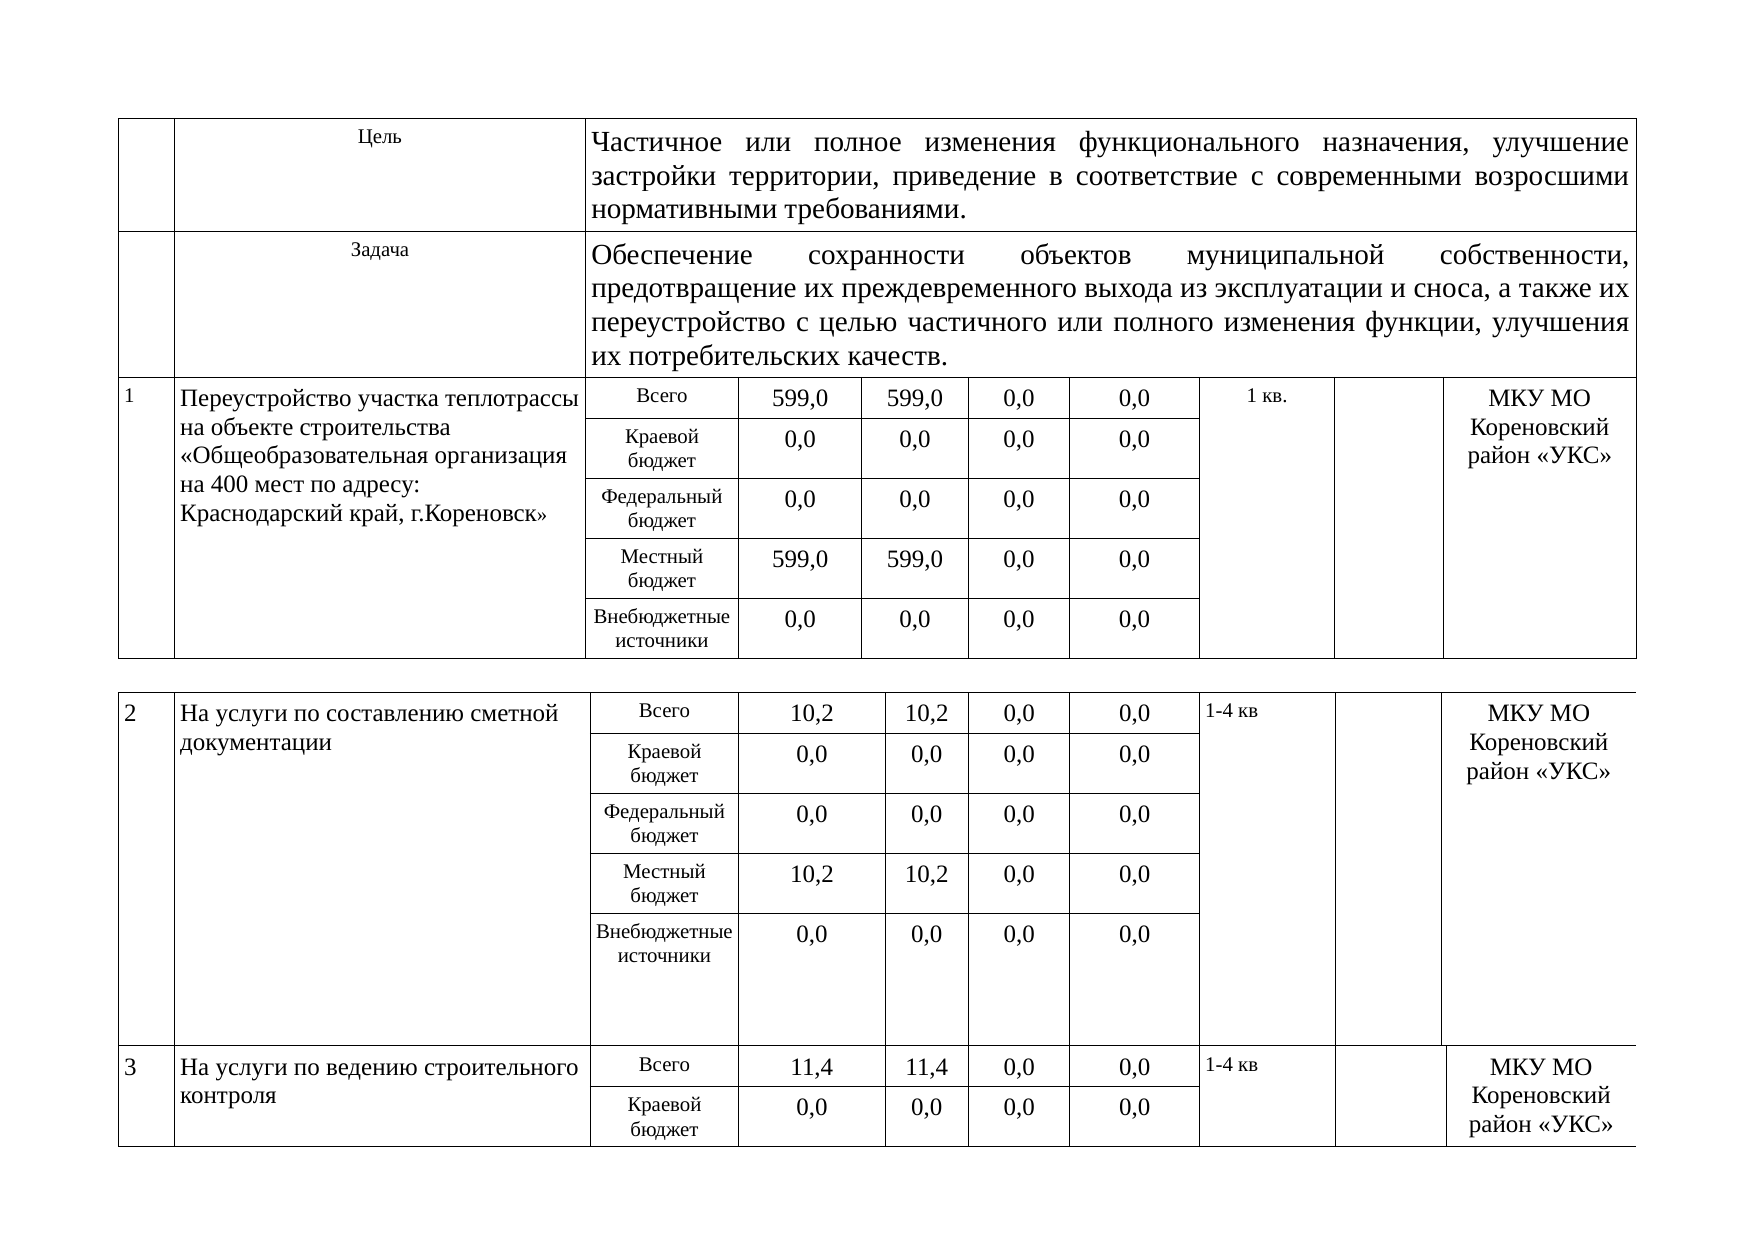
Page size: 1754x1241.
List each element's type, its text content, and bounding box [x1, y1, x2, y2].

table_cell 3 [119, 1046, 174, 1146]
table_cell 0,0 [739, 794, 885, 853]
table_cell 0,0 [886, 1087, 968, 1146]
table_cell 0,0 [862, 419, 968, 478]
table_header МКУ МО Кореновский район «УКС» [1442, 693, 1636, 1045]
table_cell 0,0 [1070, 1087, 1199, 1146]
table_cell 0,0 [862, 599, 968, 658]
table_cell Всего [591, 1046, 738, 1086]
table_cell 599,0 [862, 378, 968, 418]
table_cell 0,0 [1070, 599, 1199, 658]
table_cell 0,0 [969, 1087, 1069, 1146]
table_cell МКУ МО Кореновский район «УКС» [1444, 378, 1636, 658]
table_cell [119, 119, 174, 231]
table_cell 0,0 [862, 479, 968, 538]
table_header 0,0 [1070, 693, 1199, 733]
table_cell [119, 232, 174, 377]
table_cell 0,0 [969, 539, 1069, 598]
table_cell 599,0 [862, 539, 968, 598]
table_cell Переустройство участка теплотрассы на объекте строительства «Общеобразовательная организация на 400 мест по адресу: Краснодарский край, г.Кореновск» [175, 378, 585, 658]
table_cell 0,0 [969, 419, 1069, 478]
table_header Всего [591, 693, 738, 733]
table_header 10,2 [886, 693, 968, 733]
table_cell 0,0 [1070, 734, 1199, 793]
table_cell МКУ МО Кореновский район «УКС» [1447, 1046, 1636, 1146]
table_cell 0,0 [739, 419, 861, 478]
table_cell Цель [175, 119, 585, 231]
table_cell 0,0 [739, 1087, 885, 1146]
table_cell Задача [175, 232, 585, 377]
table_cell 0,0 [1070, 419, 1199, 478]
table_cell 0,0 [739, 479, 861, 538]
table_cell 10,2 [886, 854, 968, 913]
table_cell Внебюджетные источники [586, 599, 738, 658]
table_cell [1336, 1046, 1446, 1146]
table_cell 0,0 [886, 914, 968, 1045]
table_cell На услуги по ведению строительного контроля [175, 1046, 590, 1146]
table_cell 0,0 [969, 1046, 1069, 1086]
table_cell 0,0 [739, 599, 861, 658]
table_cell 11,4 [739, 1046, 885, 1086]
table_cell 10,2 [739, 854, 885, 913]
table_cell Внебюджетные источники [591, 914, 738, 1045]
table_cell 0,0 [1070, 854, 1199, 913]
table_cell 0,0 [1070, 479, 1199, 538]
table_cell 1-4 кв [1200, 1046, 1335, 1146]
table_header 2 [119, 693, 174, 1045]
table_cell Частичное или полное изменения функционального назначения, улучшение застройки территории, приведение в соответствие с современными возросшими нормативными требованиями. [586, 119, 1636, 231]
table_header На услуги по составлению сметной документации [175, 693, 590, 1045]
table_cell Краевой бюджет [591, 1087, 738, 1146]
table_cell 0,0 [886, 734, 968, 793]
table_cell Краевой бюджет [591, 734, 738, 793]
table_cell 0,0 [969, 794, 1069, 853]
table_cell 0,0 [969, 479, 1069, 538]
table_cell Федеральный бюджет [586, 479, 738, 538]
table_cell 0,0 [969, 854, 1069, 913]
table_cell Всего [586, 378, 738, 418]
table_cell 0,0 [969, 599, 1069, 658]
table_cell 0,0 [739, 914, 885, 1045]
table_header 0,0 [969, 693, 1069, 733]
table_header 1-4 кв [1200, 693, 1335, 1045]
table_cell 1 [119, 378, 174, 658]
table_cell 0,0 [1070, 539, 1199, 598]
table_cell 0,0 [1070, 1046, 1199, 1086]
table_cell 0,0 [886, 794, 968, 853]
table_cell 0,0 [969, 734, 1069, 793]
table_cell Обеспечение сохранности объектов муниципальной собственности, предотвращение их преждевременного выхода из эксплуатации и сноса, а также их переустройство с целью частичного или полного изменения функции, улучшения их потребительских качеств. [586, 232, 1636, 377]
table_cell 0,0 [969, 378, 1069, 418]
table_cell Местный бюджет [586, 539, 738, 598]
table_cell 0,0 [1070, 378, 1199, 418]
table_header 10,2 [739, 693, 885, 733]
table_cell Местный бюджет [591, 854, 738, 913]
table_cell [1335, 378, 1443, 658]
table_cell Федеральный бюджет [591, 794, 738, 853]
table_cell 0,0 [969, 914, 1069, 1045]
table_cell 599,0 [739, 378, 861, 418]
table_cell Краевой бюджет [586, 419, 738, 478]
table_cell 599,0 [739, 539, 861, 598]
table_cell 0,0 [739, 734, 885, 793]
table_header [1336, 693, 1441, 1045]
table_cell 0,0 [1070, 794, 1199, 853]
table_cell 1 кв. [1200, 378, 1334, 658]
table_cell 11,4 [886, 1046, 968, 1086]
table_cell 0,0 [1070, 914, 1199, 1045]
